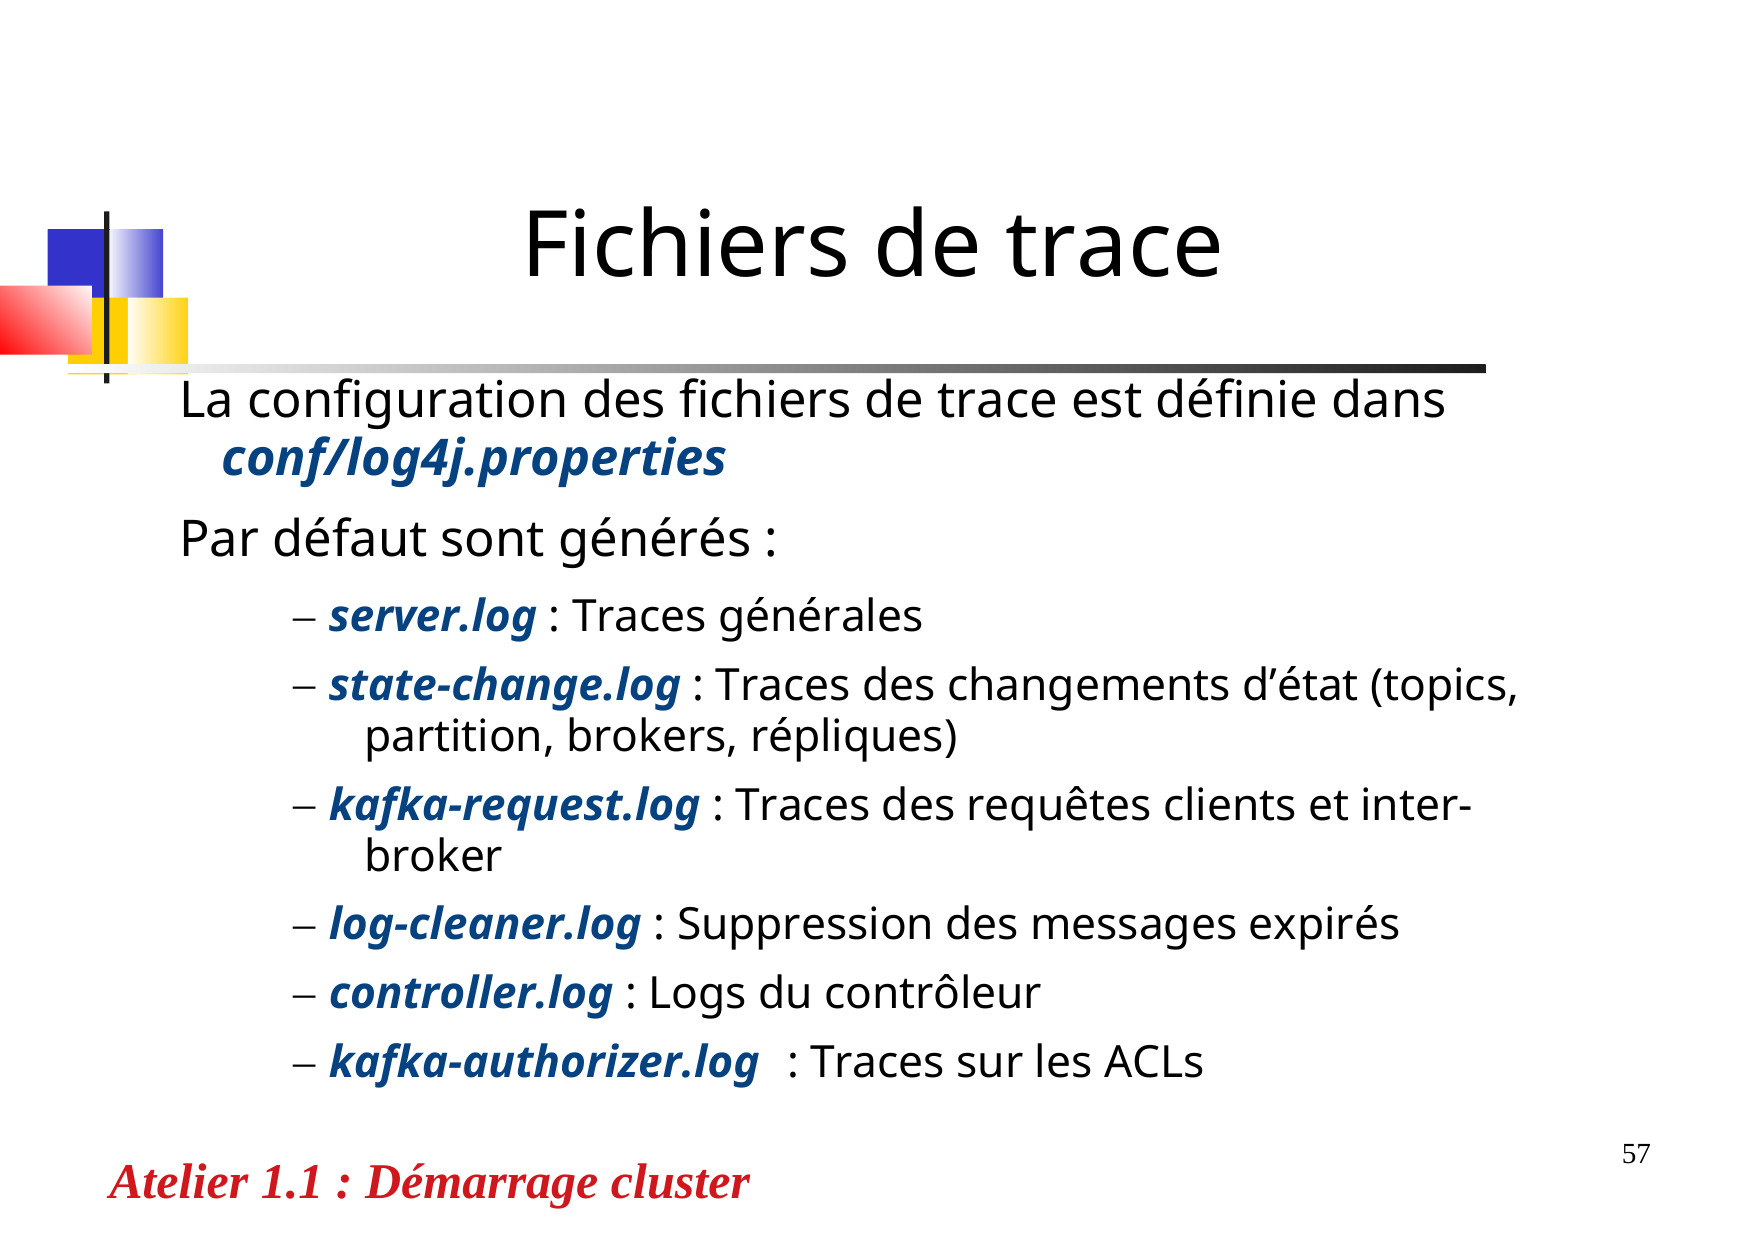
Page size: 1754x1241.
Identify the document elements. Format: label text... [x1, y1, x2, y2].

title Fichiers de trace [179, 139, 1567, 351]
text_box Atelier 1.1 : Démarrage cluster [94, 1145, 772, 1218]
list La configuration des fichiers de trace est définie dans conf/log4j.properties Par défaut sont générés : server.log : Traces générales state-change.log : Traces des changements d’état (topics, partition, brokers, répliques) kafka-request.log : Traces des requêtes clients et inter-broker log-cleaner.log : Suppression des messages expirés controller.log : Logs du contrôleur kafka-authorizer.log : Traces sur les ACLs [179, 371, 1567, 1091]
